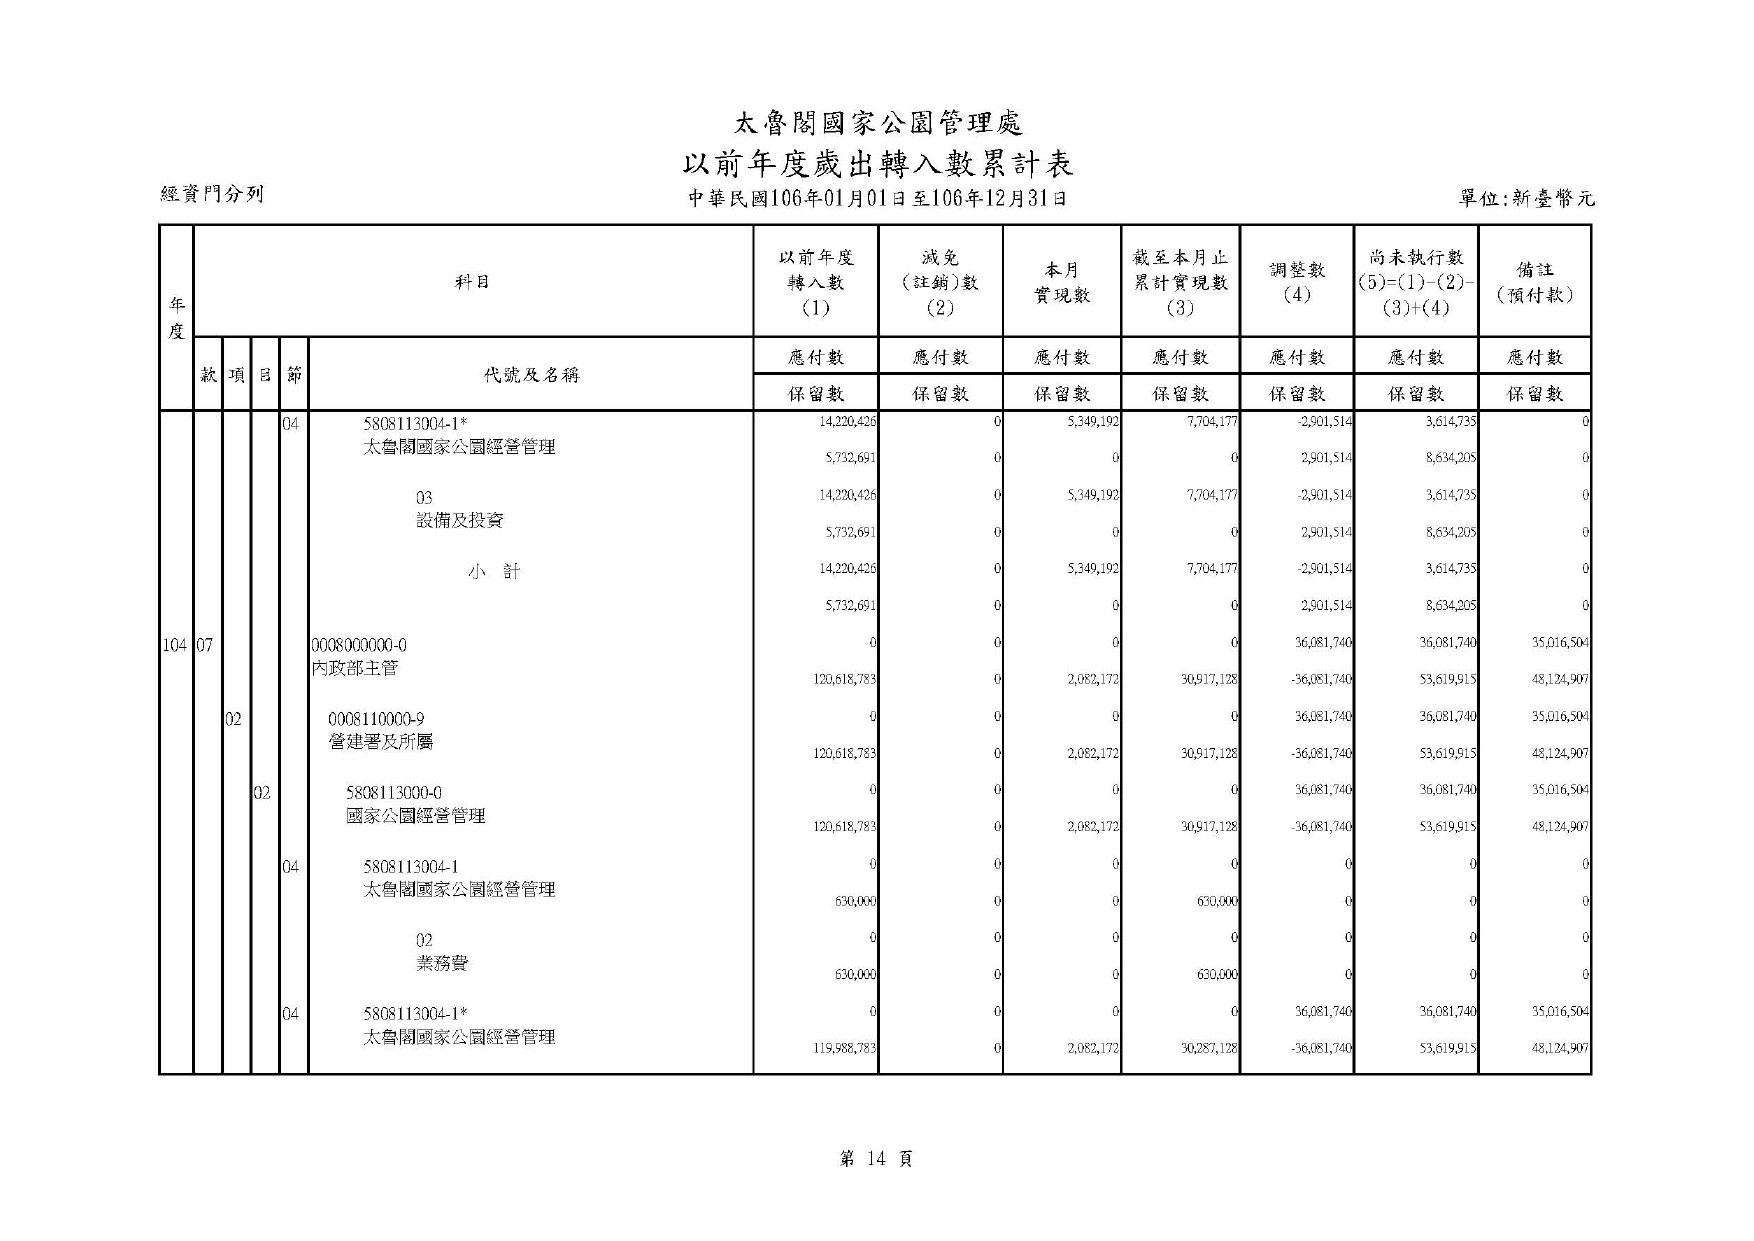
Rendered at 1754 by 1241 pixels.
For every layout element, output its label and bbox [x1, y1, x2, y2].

picture [59, 59, 1695, 1216]
